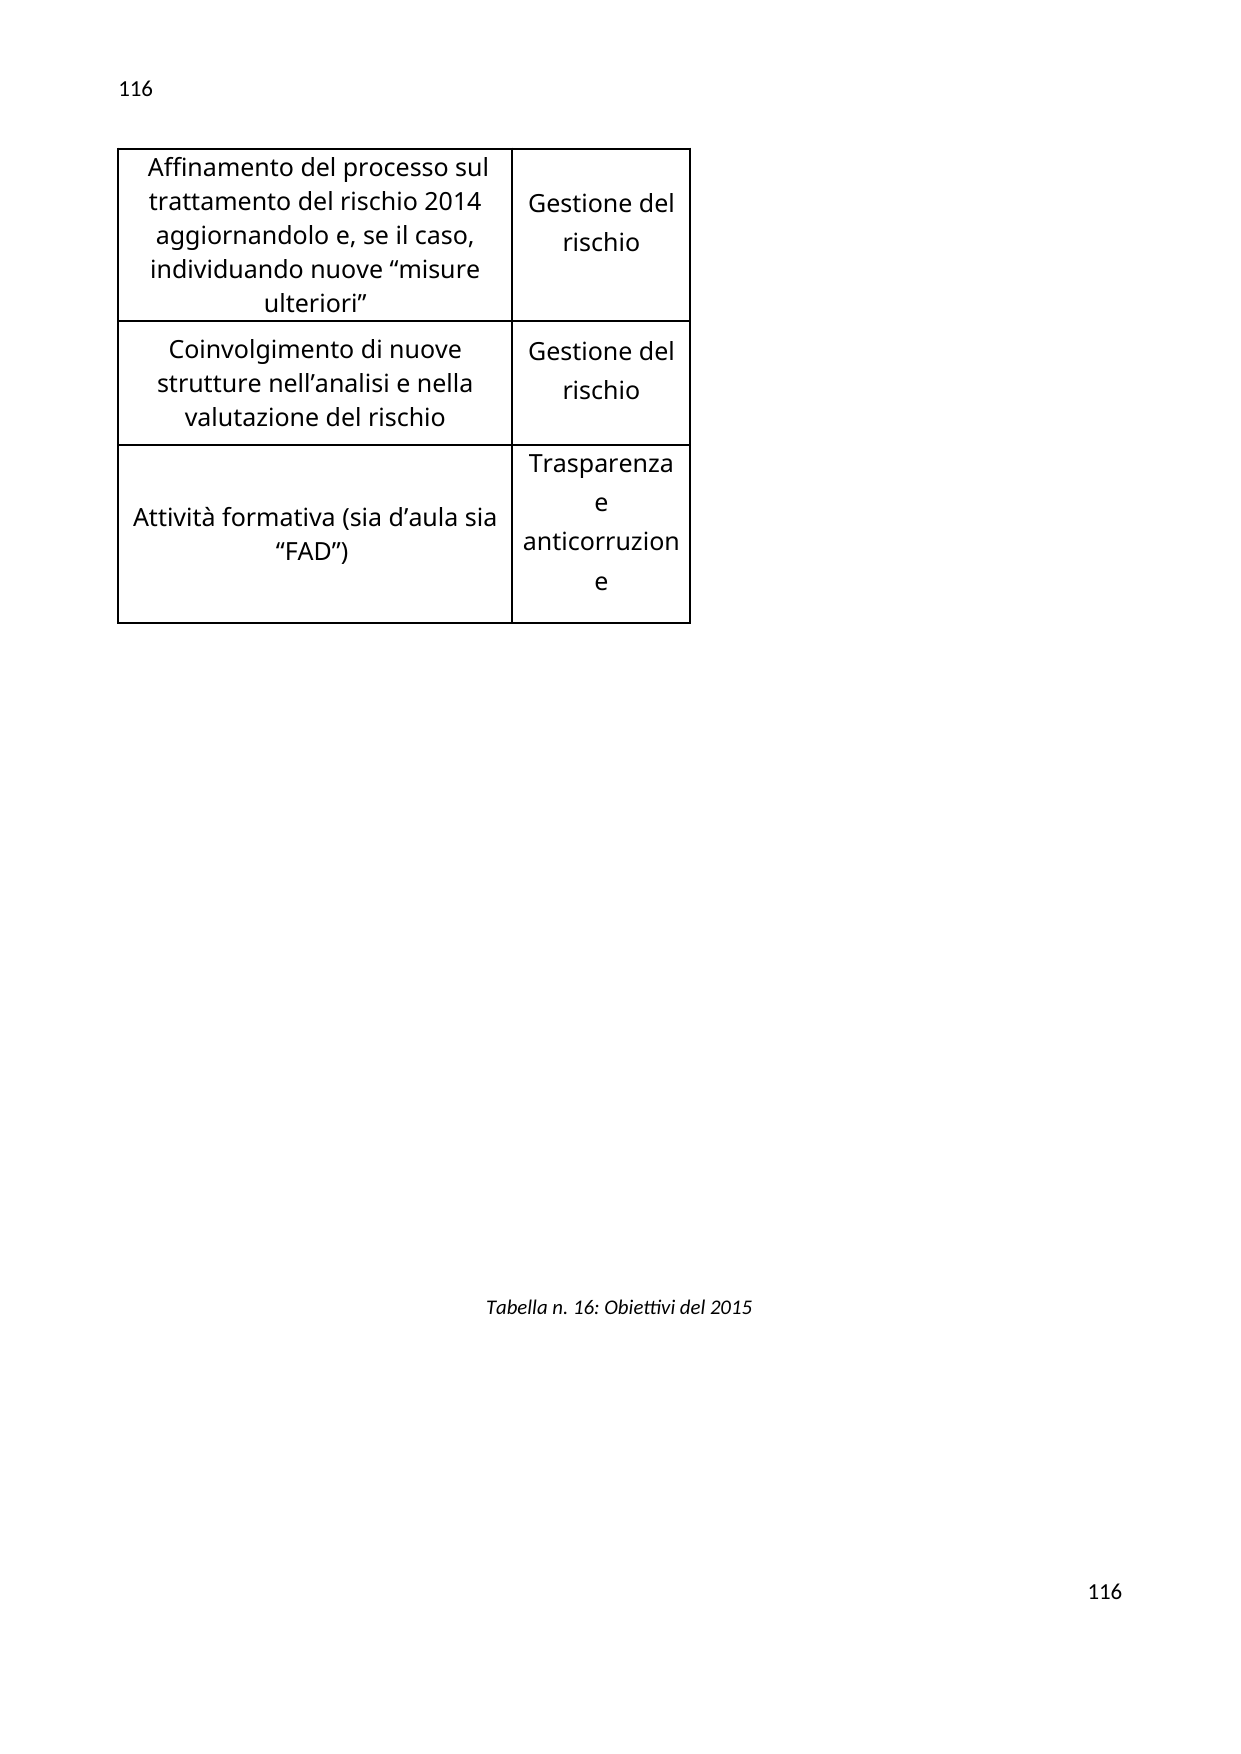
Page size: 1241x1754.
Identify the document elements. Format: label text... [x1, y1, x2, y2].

table_cell Trasparenza e anticorruzione [513, 446, 689, 622]
text Tabella n. 16: Obiettivi del 2015 [118, 1294, 1122, 1320]
table_cell Coinvolgimento di nuove strutture nell’analisi e nella valutazione del rischio [119, 322, 511, 443]
table_cell Affinamento del processo sul trattamento del rischio 2014 aggiornandolo e, se il caso, individuando nuove “misure ulteriori” [119, 150, 511, 320]
table_cell Attività formativa (sia d’aula sia “FAD”) [119, 446, 511, 622]
table_cell Gestione del rischio [513, 322, 689, 443]
table_cell Gestione del rischio [513, 150, 689, 320]
